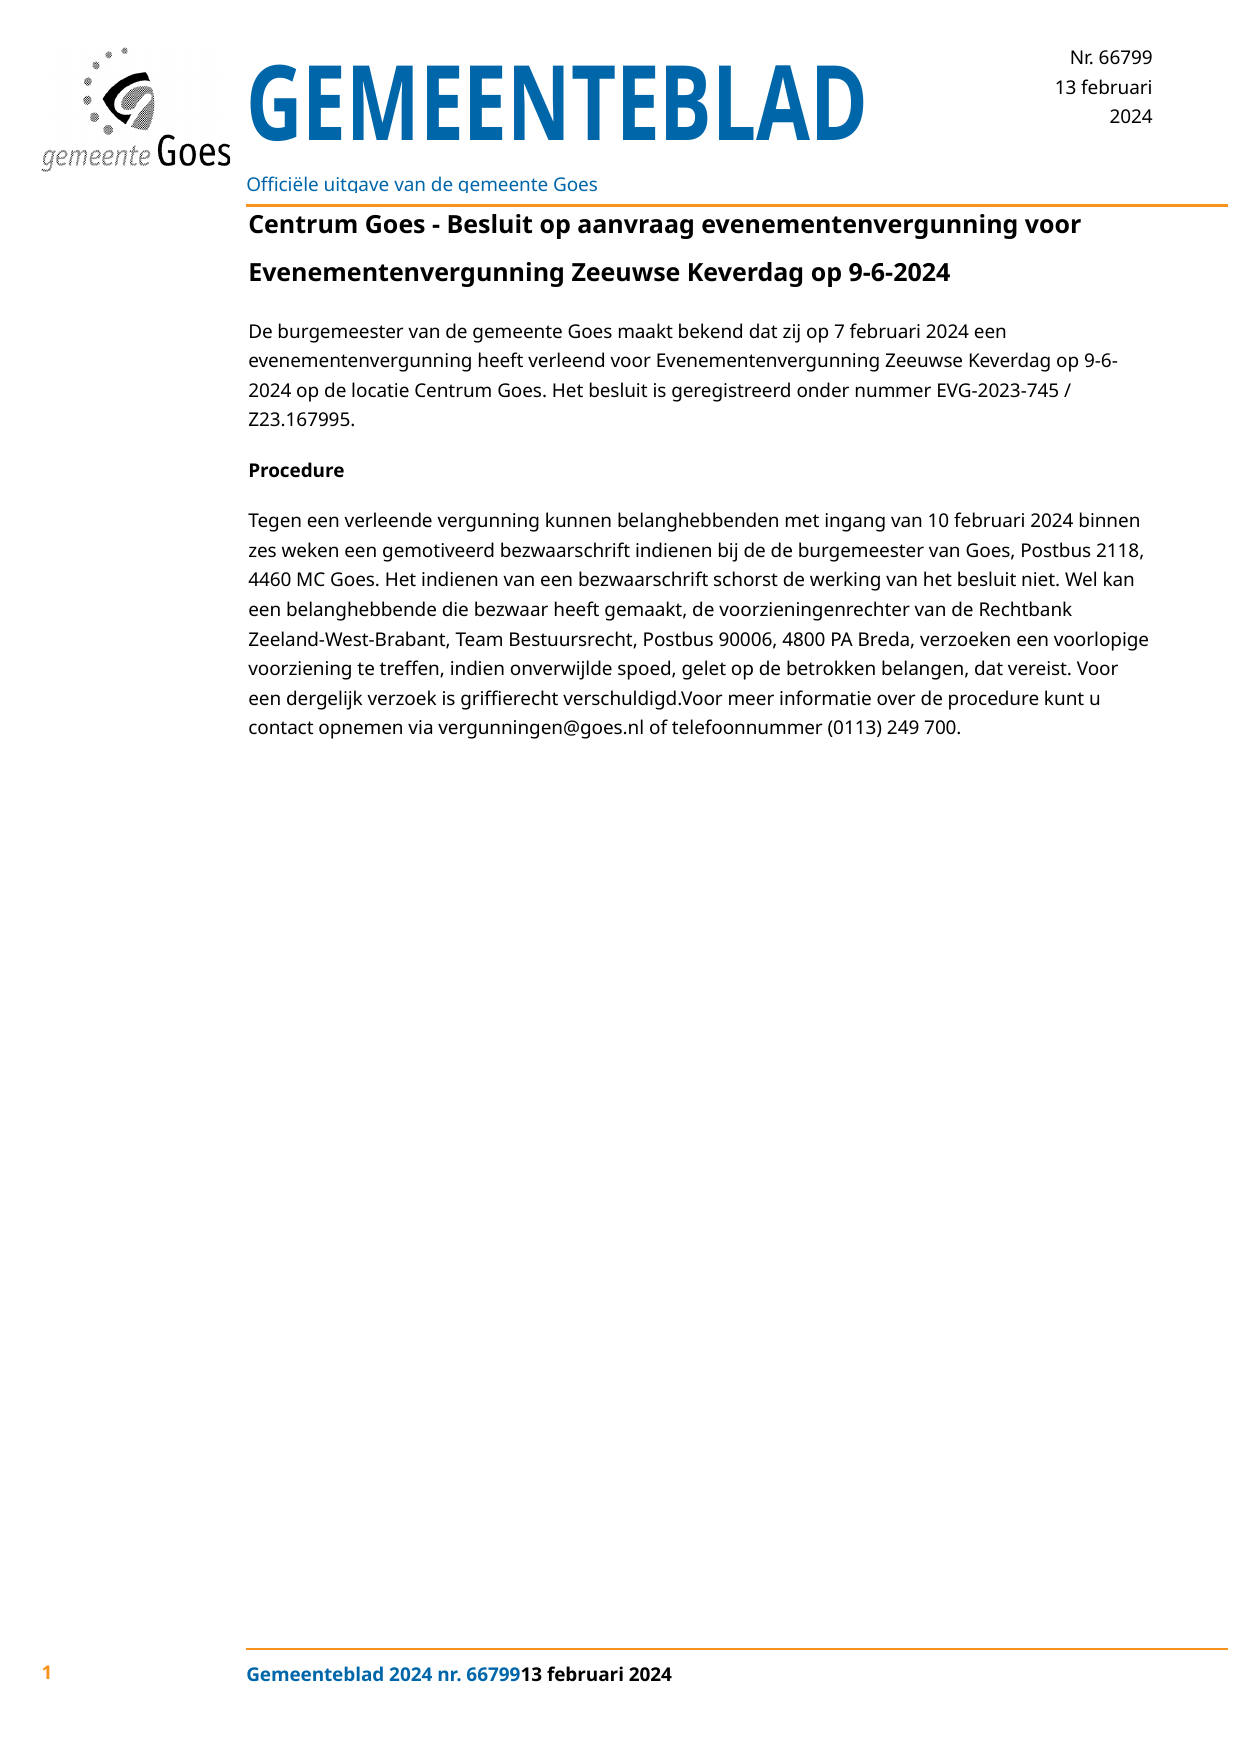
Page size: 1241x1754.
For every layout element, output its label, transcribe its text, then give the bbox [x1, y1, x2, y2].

text Centrum Goes - Besluit op aanvraag evenementenvergunning voor Evenementenvergunning Zeeuwse Keverdag op 9-6-2024 [248, 207, 1152, 288]
text Tegen een verleende vergunning kunnen belanghebbenden met ingang van 10 februari 2024 binnen zes weken een gemotiveerd bezwaarschrift indienen bij de de burgemeester van Goes, Postbus 2118, 4460 MC Goes. Het indienen van een bezwaarschrift schorst de werking van het besluit niet. Wel kan een belanghebbende die bezwaar heeft gemaakt, de voorzieningenrechter van de Rechtbank Zeeland-West-Brabant, Team Bestuursrecht, Postbus 90006, 4800 PA Breda, verzoeken een voorlopige voorziening te treffen, indien onverwijlde spoed, gelet op de betrokken belangen, dat vereist. Voor een dergelijk verzoek is griffierecht verschuldigd.Voor meer informatie over de procedure kunt u contact opnemen via vergunningen@goes.nl of telefoonnummer (0113) 249 700. [248, 507, 1152, 740]
picture [41, 47, 231, 172]
text De burgemeester van de gemeente Goes maakt bekend dat zij op 7 februari 2024 een evenementenvergunning heeft verleend voor Evenementenvergunning Zeeuwse Keverdag op 9-6-2024 op de locatie Centrum Goes. Het besluit is geregistreerd onder nummer EVG-2023-745 / Z23.167995. [248, 318, 1152, 432]
text Procedure [248, 457, 1152, 483]
